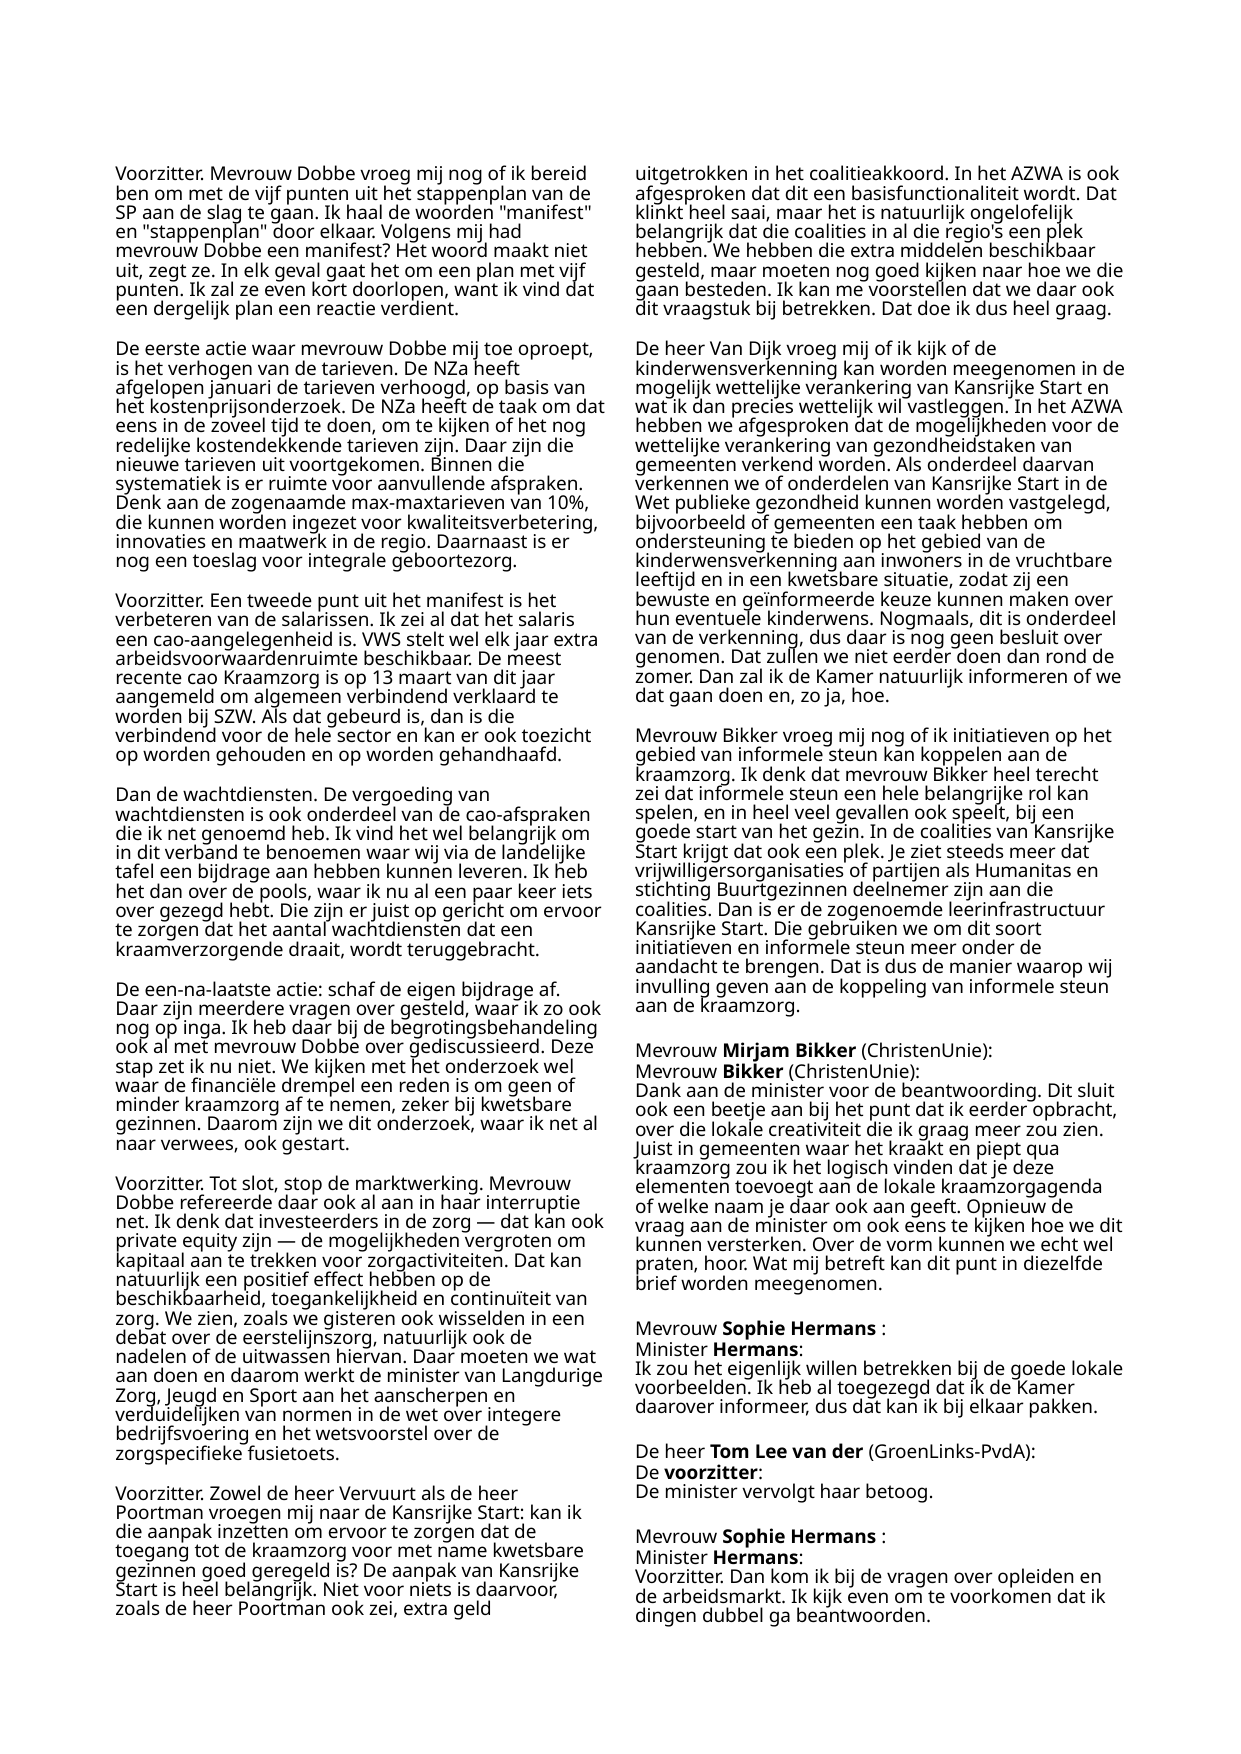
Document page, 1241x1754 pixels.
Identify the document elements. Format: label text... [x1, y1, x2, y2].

text Voorzitter. Een tweede punt uit het manifest is het verbeteren van de salarissen. Ik zei al dat het salaris een cao-aangelegenheid is. VWS stelt wel elk jaar extra arbeidsvoorwaardenruimte beschikbaar. De meest recente cao Kraamzorg is op 13 maart van dit jaar aangemeld om algemeen verbindend verklaard te worden bij SZW. Als dat gebeurd is, dan is die verbindend voor de hele sector en kan er ook toezicht op worden gehouden en op worden gehandhaafd. [115, 592, 605, 766]
text Voorzitter. Zowel de heer Vervuurt als de heer Poortman vroegen mij naar de Kansrijke Start: kan ik die aanpak inzetten om ervoor te zorgen dat de toegang tot de kraamzorg voor met name kwetsbare gezinnen goed geregeld is? De aanpak van Kansrijke Start is heel belangrijk. Niet voor niets is daarvoor, zoals de heer Poortman ook zei, extra geld [115, 1484, 605, 1619]
text Mevrouw Mirjam Bikker (ChristenUnie): [635, 1037, 1125, 1063]
text Voorzitter. Tot slot, stop de marktwerking. Mevrouw Dobbe refereerde daar ook al aan in haar interruptie net. Ik denk dat investeerders in de zorg — dat kan ook private equity zijn — de mogelijkheden vergroten om kapitaal aan te trekken voor zorgactiviteiten. Dat kan natuurlijk een positief effect hebben op de beschikbaarheid, toegankelijkheid en continuïteit van zorg. We zien, zoals we gisteren ook wisselden in een debat over de eerstelijnszorg, natuurlijk ook de nadelen of de uitwassen hiervan. Daar moeten we wat aan doen en daarom werkt de minister van Langdurige Zorg, Jeugd en Sport aan het aanscherpen en verduidelijken van normen in de wet over integere bedrijfsvoering en het wetsvoorstel over de zorgspecifieke fusietoets. [115, 1175, 605, 1464]
text De een-na-laatste actie: schaf de eigen bijdrage af. Daar zijn meerdere vragen over gesteld, waar ik zo ook nog op inga. Ik heb daar bij de begrotingsbehandeling ook al met mevrouw Dobbe over gediscussieerd. Deze stap zet ik nu niet. We kijken met het onderzoek wel waar de financiële drempel een reden is om geen of minder kraamzorg af te nemen, zeker bij kwetsbare gezinnen. Daarom zijn we dit onderzoek, waar ik net al naar verwees, ook gestart. [115, 981, 605, 1154]
text Mevrouw Bikker (ChristenUnie): [635, 1063, 1125, 1082]
text uitgetrokken in het coalitieakkoord. In het AZWA is ook afgesproken dat dit een basisfunctionaliteit wordt. Dat klinkt heel saai, maar het is natuurlijk ongelofelijk belangrijk dat die coalities in al die regio's een plek hebben. We hebben die extra middelen beschikbaar gesteld, maar moeten nog goed kijken naar hoe we die gaan besteden. Ik kan me voorstellen dat we daar ook dit vraagstuk bij betrekken. Dat doe ik dus heel graag. [635, 165, 1125, 319]
text De eerste actie waar mevrouw Dobbe mij toe oproept, is het verhogen van de tarieven. De NZa heeft afgelopen januari de tarieven verhoogd, op basis van het kostenprijsonderzoek. De NZa heeft de taak om dat eens in de zoveel tijd te doen, om te kijken of het nog redelijke kostendekkende tarieven zijn. Daar zijn die nieuwe tarieven uit voortgekomen. Binnen die systematiek is er ruimte voor aanvullende afspraken. Denk aan de zogenaamde max-maxtarieven van 10%, die kunnen worden ingezet voor kwaliteitsverbetering, innovaties en maatwerk in de regio. Daarnaast is er nog een toeslag voor integrale geboortezorg. [115, 340, 605, 571]
text De heer Van Dijk vroeg mij of ik kijk of de kinderwensverkenning kan worden meegenomen in de mogelijk wettelijke verankering van Kansrijke Start en wat ik dan precies wettelijk wil vastleggen. In het AZWA hebben we afgesproken dat de mogelijkheden voor de wettelijke verankering van gezondheidstaken van gemeenten verkend worden. Als onderdeel daarvan verkennen we of onderdelen van Kansrijke Start in de Wet publieke gezondheid kunnen worden vastgelegd, bijvoorbeeld of gemeenten een taak hebben om ondersteuning te bieden op het gebied van de kinderwensverkenning aan inwoners in de vruchtbare leeftijd en in een kwetsbare situatie, zodat zij een bewuste en geïnformeerde keuze kunnen maken over hun eventuele kinderwens. Nogmaals, dit is onderdeel van de verkenning, dus daar is nog geen besluit over genomen. Dat zullen we niet eerder doen dan rond de zomer. Dan zal ik de Kamer natuurlijk informeren of we dat gaan doen en, zo ja, hoe. [635, 340, 1125, 706]
text Dank aan de minister voor de beantwoording. Dit sluit ook een beetje aan bij het punt dat ik eerder opbracht, over die lokale creativiteit die ik graag meer zou zien. Juist in gemeenten waar het kraakt en piept qua kraamzorg zou ik het logisch vinden dat je deze elementen toevoegt aan de lokale kraamzorgagenda of welke naam je daar ook aan geeft. Opnieuw de vraag aan de minister om ook eens te kijken hoe we dit kunnen versterken. Over de vorm kunnen we echt wel praten, hoor. Wat mij betreft kan dit punt in diezelfde brief worden meegenomen. [635, 1082, 1125, 1294]
text De minister vervolgt haar betoog. [635, 1483, 1125, 1503]
text Mevrouw Bikker vroeg mij nog of ik initiatieven op het gebied van informele steun kan koppelen aan de kraamzorg. Ik denk dat mevrouw Bikker heel terecht zei dat informele steun een hele belangrijke rol kan spelen, en in heel veel gevallen ook speelt, bij een goede start van het gezin. In de coalities van Kansrijke Start krijgt dat ook een plek. Je ziet steeds meer dat vrijwilligersorganisaties of partijen als Humanitas en stichting Buurtgezinnen deelnemer zijn aan die coalities. Dan is er de zogenoemde leerinfrastructuur Kansrijke Start. Die gebruiken we om dit soort initiatieven en informele steun meer onder de aandacht te brengen. Dat is dus de manier waarop wij invulling geven aan de koppeling van informele steun aan de kraamzorg. [635, 727, 1125, 1016]
text Mevrouw Sophie Hermans : [635, 1523, 1125, 1549]
text Voorzitter. Dan kom ik bij de vragen over opleiden en de arbeidsmarkt. Ik kijk even om te voorkomen dat ik dingen dubbel ga beantwoorden. [635, 1568, 1125, 1626]
text De heer Tom Lee van der (GroenLinks-PvdA): [635, 1438, 1125, 1464]
text Ik zou het eigenlijk willen betrekken bij de goede lokale voorbeelden. Ik heb al toegezegd dat ik de Kamer daarover informeer, dus dat kan ik bij elkaar pakken. [635, 1360, 1125, 1418]
text Dan de wachtdiensten. De vergoeding van wachtdiensten is ook onderdeel van de cao-afspraken die ik net genoemd heb. Ik vind het wel belangrijk om in dit verband te benoemen waar wij via de landelijke tafel een bijdrage aan hebben kunnen leveren. Ik heb het dan over de pools, waar ik nu al een paar keer iets over gezegd hebt. Die zijn er juist op gericht om ervoor te zorgen dat het aantal wachtdiensten dat een kraamverzorgende draait, wordt teruggebracht. [115, 786, 605, 960]
text Mevrouw Sophie Hermans : [635, 1315, 1125, 1341]
text Voorzitter. Mevrouw Dobbe vroeg mij nog of ik bereid ben om met de vijf punten uit het stappenplan van de SP aan de slag te gaan. Ik haal de woorden "manifest" en "stappenplan" door elkaar. Volgens mij had mevrouw Dobbe een manifest? Het woord maakt niet uit, zegt ze. In elk geval gaat het om een plan met vijf punten. Ik zal ze even kort doorlopen, want ik vind dat een dergelijk plan een reactie verdient. [115, 165, 605, 319]
text De voorzitter: [635, 1464, 1125, 1483]
text Minister Hermans: [635, 1549, 1125, 1568]
text Minister Hermans: [635, 1341, 1125, 1360]
